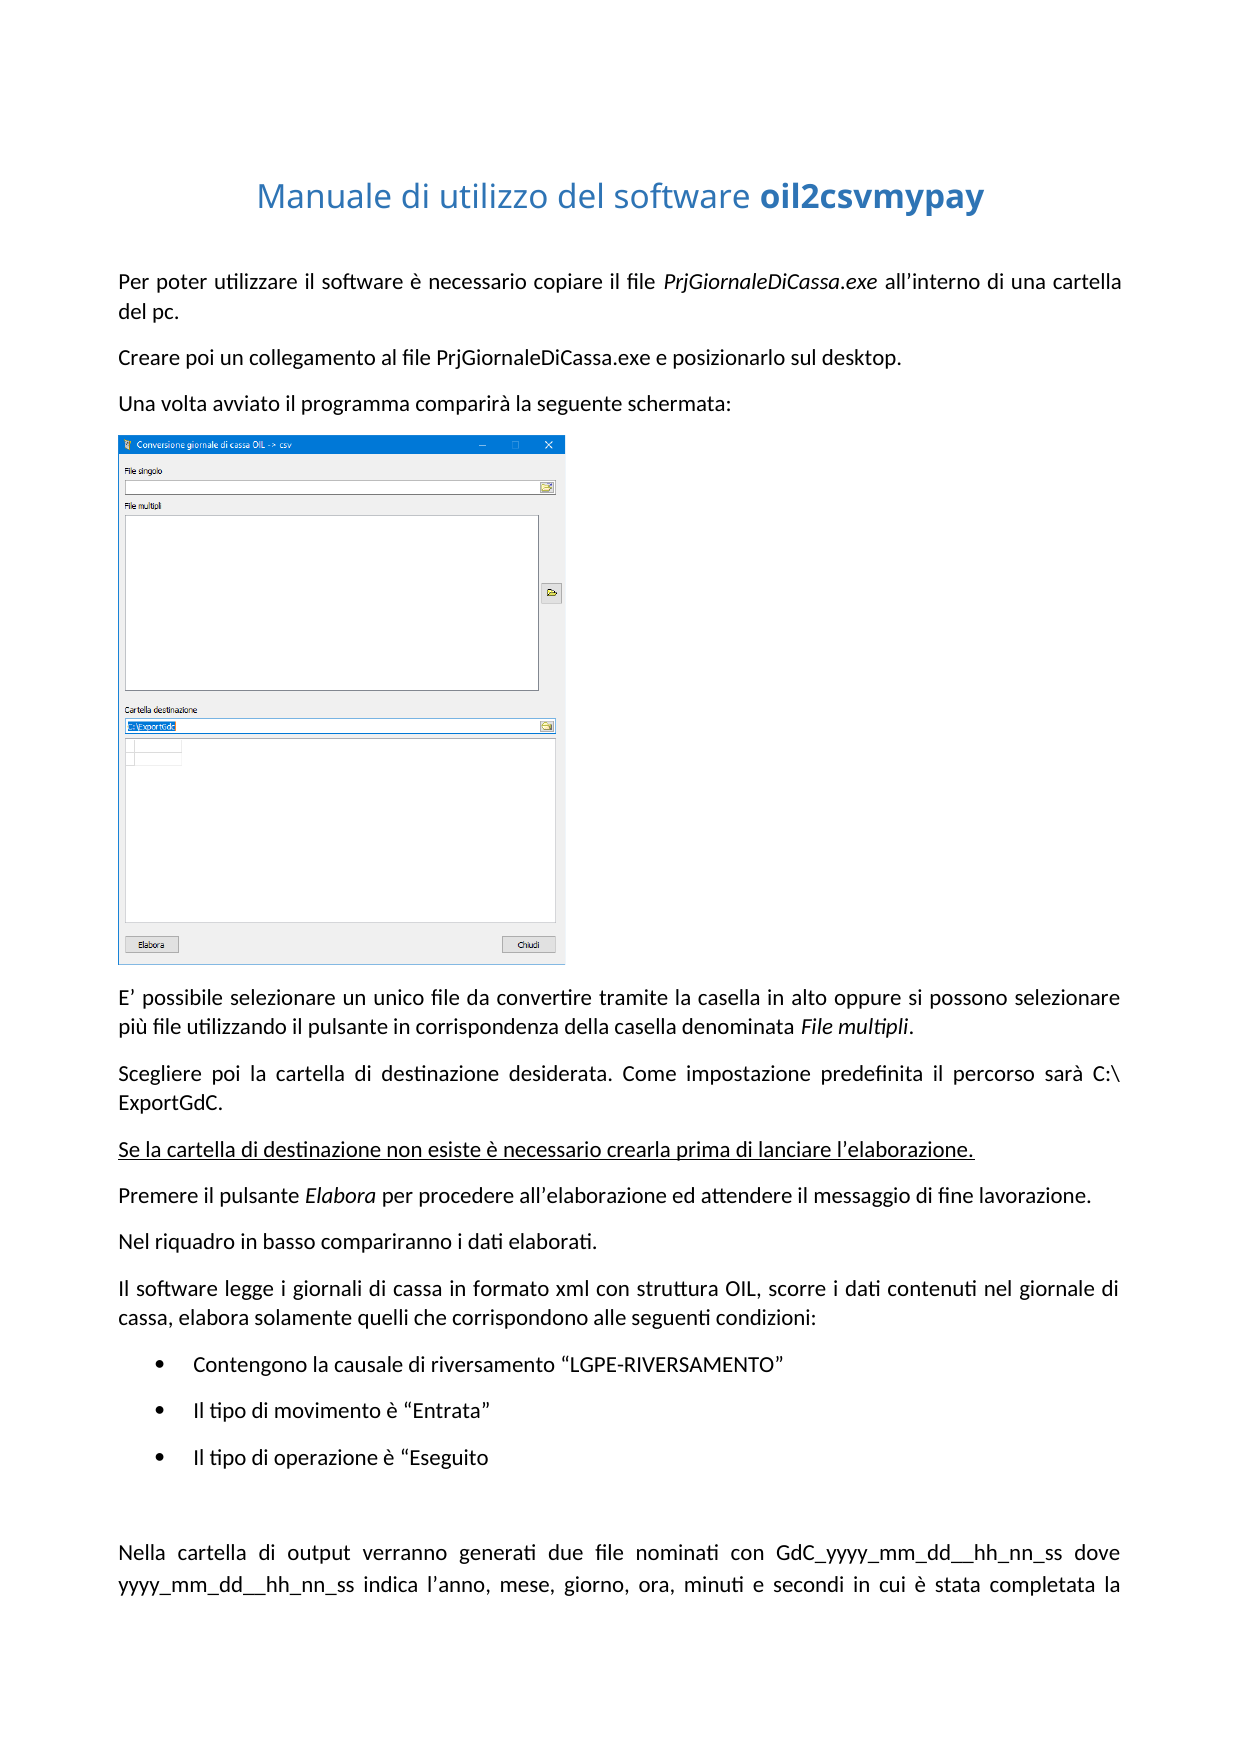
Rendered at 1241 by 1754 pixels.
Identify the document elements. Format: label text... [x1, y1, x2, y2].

text Per poter utilizzare il software è necessario copiare il file PrjGiornaleDiCassa.exe all’interno di una cartella del pc. [118, 267, 1122, 325]
text Creare poi un collegamento al file PrjGiornaleDiCassa.exe e posizionarlo sul desktop. [118, 343, 1122, 371]
text Premere il pulsante Elabora per procedere all’elaborazione ed attendere il messaggio di fine lavorazione. [118, 1181, 1122, 1209]
text Se la cartella di destinazione non esiste è necessario crearla prima di lanciare l’elaborazione. [118, 1135, 1122, 1163]
text Nella cartella di output verranno generati due file nominati con GdC_yyyy_mm_dd__hh_nn_ss dove yyyy_mm_dd__hh_nn_ss indica l’anno, mese, giorno, ora, minuti e secondi in cui è stata completata la [118, 1538, 1122, 1598]
text Il software legge i giornali di cassa in formato xml con struttura OIL, scorre i dati contenuti nel giornale di cassa, elabora solamente quelli che corrispondono alle seguenti condizioni: [118, 1274, 1122, 1332]
list Il tipo di movimento è “Entrata” [156, 1396, 1122, 1424]
subtitle Manuale di utilizzo del software oil2csvmypay [118, 173, 1122, 218]
text Scegliere poi la cartella di destinazione desiderata. Come impostazione predefinita il percorso sarà C:\ExportGdC. [118, 1059, 1122, 1116]
list Il tipo di operazione è “Eseguito [156, 1443, 1122, 1471]
list Contengono la causale di riversamento “LGPE-RIVERSAMENTO” [156, 1350, 1122, 1378]
text Una volta avviato il programma comparirà la seguente schermata: [118, 389, 1122, 417]
text Nel riquadro in basso compariranno i dati elaborati. [118, 1227, 1122, 1256]
text E’ possibile selezionare un unico file da convertire tramite la casella in alto oppure si possono selezionare più file utilizzando il pulsante in corrispondenza della casella denominata File multipli. [118, 983, 1122, 1040]
